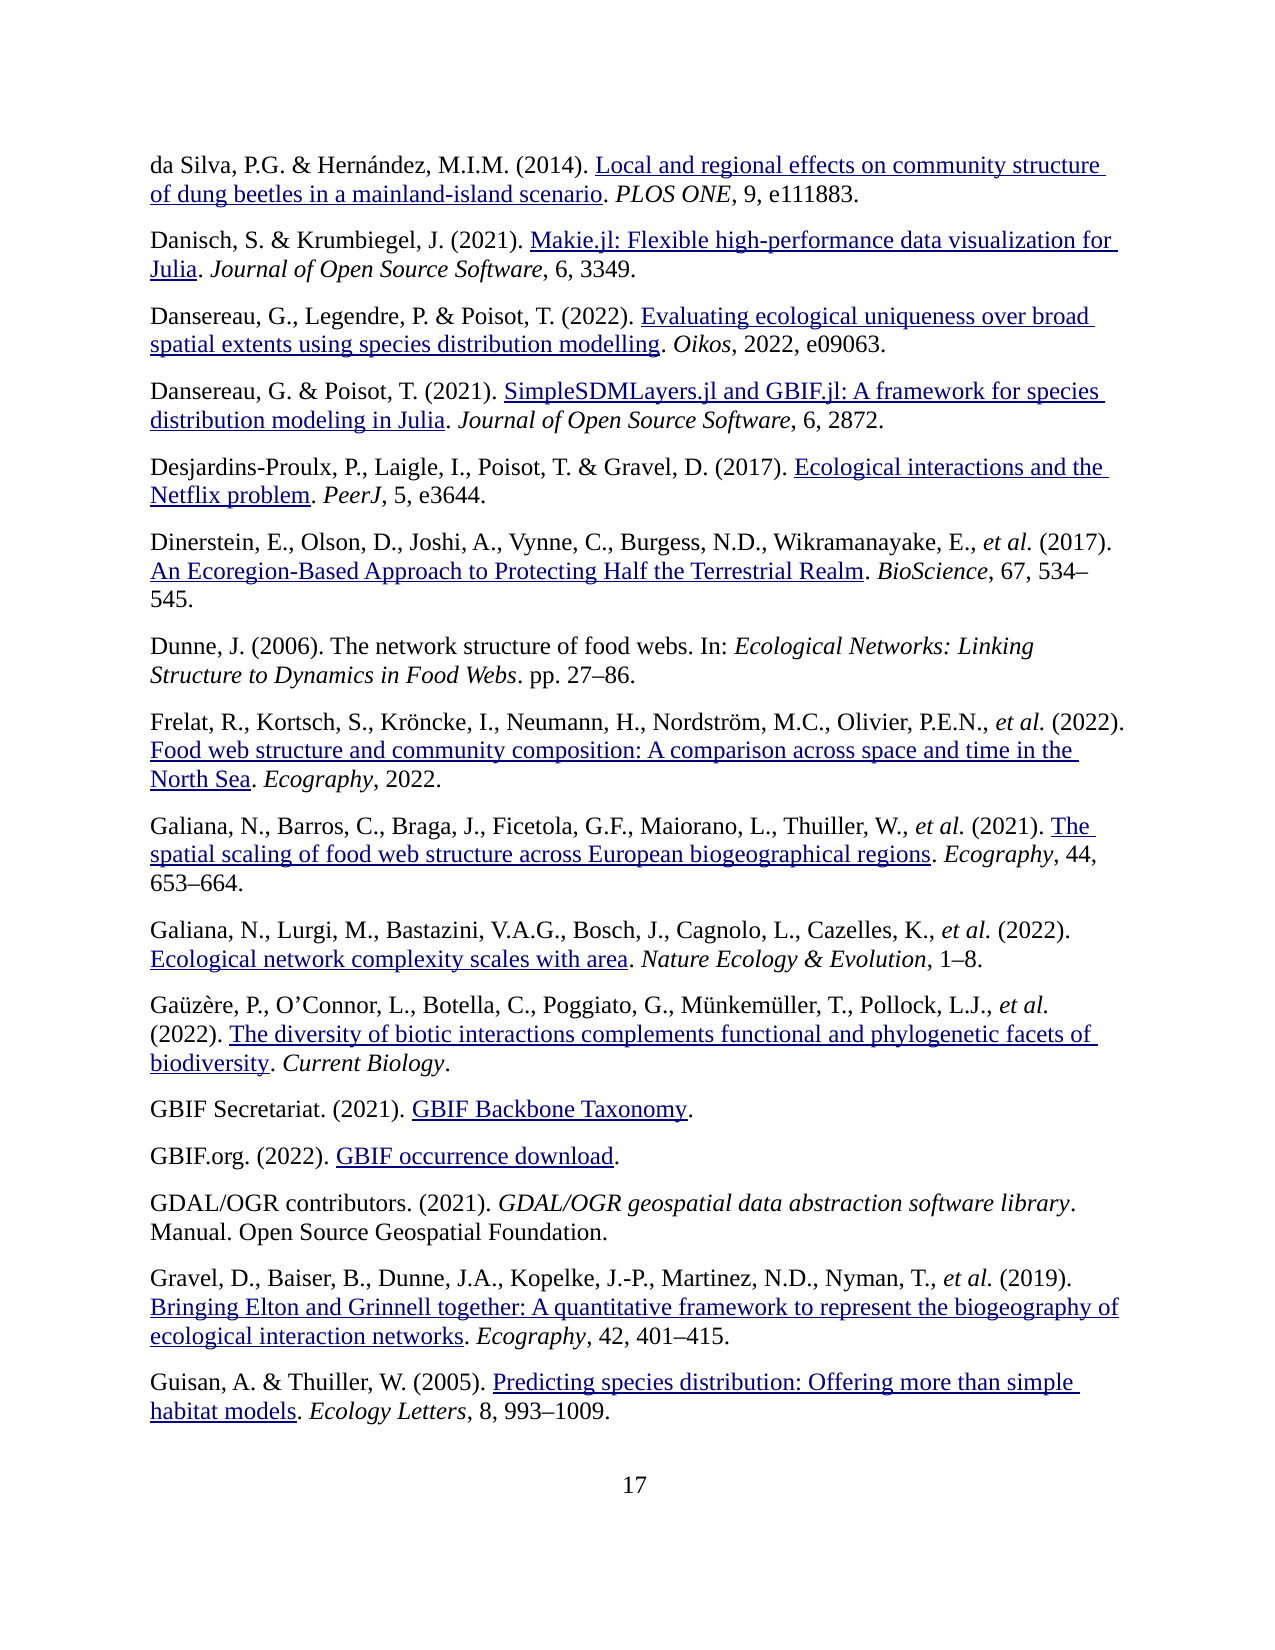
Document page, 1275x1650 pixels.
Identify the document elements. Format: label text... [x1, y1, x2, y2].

text Dunne, J. (2006). The network structure of food webs. In: Ecological Networks: Linking Structure to Dynamics in Food Webs. pp. 27–86. [150, 631, 1125, 689]
text GBIF.org. (2022). GBIF occurrence download. [150, 1141, 1125, 1170]
text Galiana, N., Barros, C., Braga, J., Ficetola, G.F., Maiorano, L., Thuiller, W., et al. (2021). The spatial scaling of food web structure across European biogeographical regions. Ecography, 44, 653–664. [150, 811, 1125, 897]
text Dansereau, G. & Poisot, T. (2021). SimpleSDMLayers.jl and GBIF.jl: A framework for species distribution modeling in Julia. Journal of Open Source Software, 6, 2872. [150, 376, 1125, 434]
text Guisan, A. & Thuiller, W. (2005). Predicting species distribution: Offering more than simple habitat models. Ecology Letters, 8, 993–1009. [150, 1367, 1125, 1425]
text GDAL/OGR contributors. (2021). GDAL/OGR geospatial data abstraction software library. Manual. Open Source Geospatial Foundation. [150, 1188, 1125, 1245]
text Desjardins-Proulx, P., Laigle, I., Poisot, T. & Gravel, D. (2017). Ecological interactions and the Netflix problem. PeerJ, 5, e3644. [150, 452, 1125, 509]
text Danisch, S. & Krumbiegel, J. (2021). Makie.jl: Flexible high-performance data visualization for Julia. Journal of Open Source Software, 6, 3349. [150, 225, 1125, 283]
text Frelat, R., Kortsch, S., Kröncke, I., Neumann, H., Nordström, M.C., Olivier, P.E.N., et al. (2022). Food web structure and community composition: A comparison across space and time in the North Sea. Ecography, 2022. [150, 707, 1125, 793]
text Dinerstein, E., Olson, D., Joshi, A., Vynne, C., Burgess, N.D., Wikramanayake, E., et al. (2017). An Ecoregion-Based Approach to Protecting Half the Terrestrial Realm. BioScience, 67, 534–545. [150, 527, 1125, 613]
text Gravel, D., Baiser, B., Dunne, J.A., Kopelke, J.-P., Martinez, N.D., Nyman, T., et al. (2019). Bringing Elton and Grinnell together: A quantitative framework to represent the biogeography of ecological interaction networks. Ecography, 42, 401–415. [150, 1263, 1125, 1349]
text da Silva, P.G. & Hernández, M.I.M. (2014). Local and regional effects on community structure of dung beetles in a mainland-island scenario. PLOS ONE, 9, e111883. [150, 150, 1125, 207]
text Galiana, N., Lurgi, M., Bastazini, V.A.G., Bosch, J., Cagnolo, L., Cazelles, K., et al. (2022). Ecological network complexity scales with area. Nature Ecology & Evolution, 1–8. [150, 915, 1125, 972]
text Gaüzère, P., O’Connor, L., Botella, C., Poggiato, G., Münkemüller, T., Pollock, L.J., et al. (2022). The diversity of biotic interactions complements functional and phylogenetic facets of biodiversity. Current Biology. [150, 990, 1125, 1077]
text Dansereau, G., Legendre, P. & Poisot, T. (2022). Evaluating ecological uniqueness over broad spatial extents using species distribution modelling. Oikos, 2022, e09063. [150, 301, 1125, 358]
text GBIF Secretariat. (2021). GBIF Backbone Taxonomy. [150, 1094, 1125, 1123]
